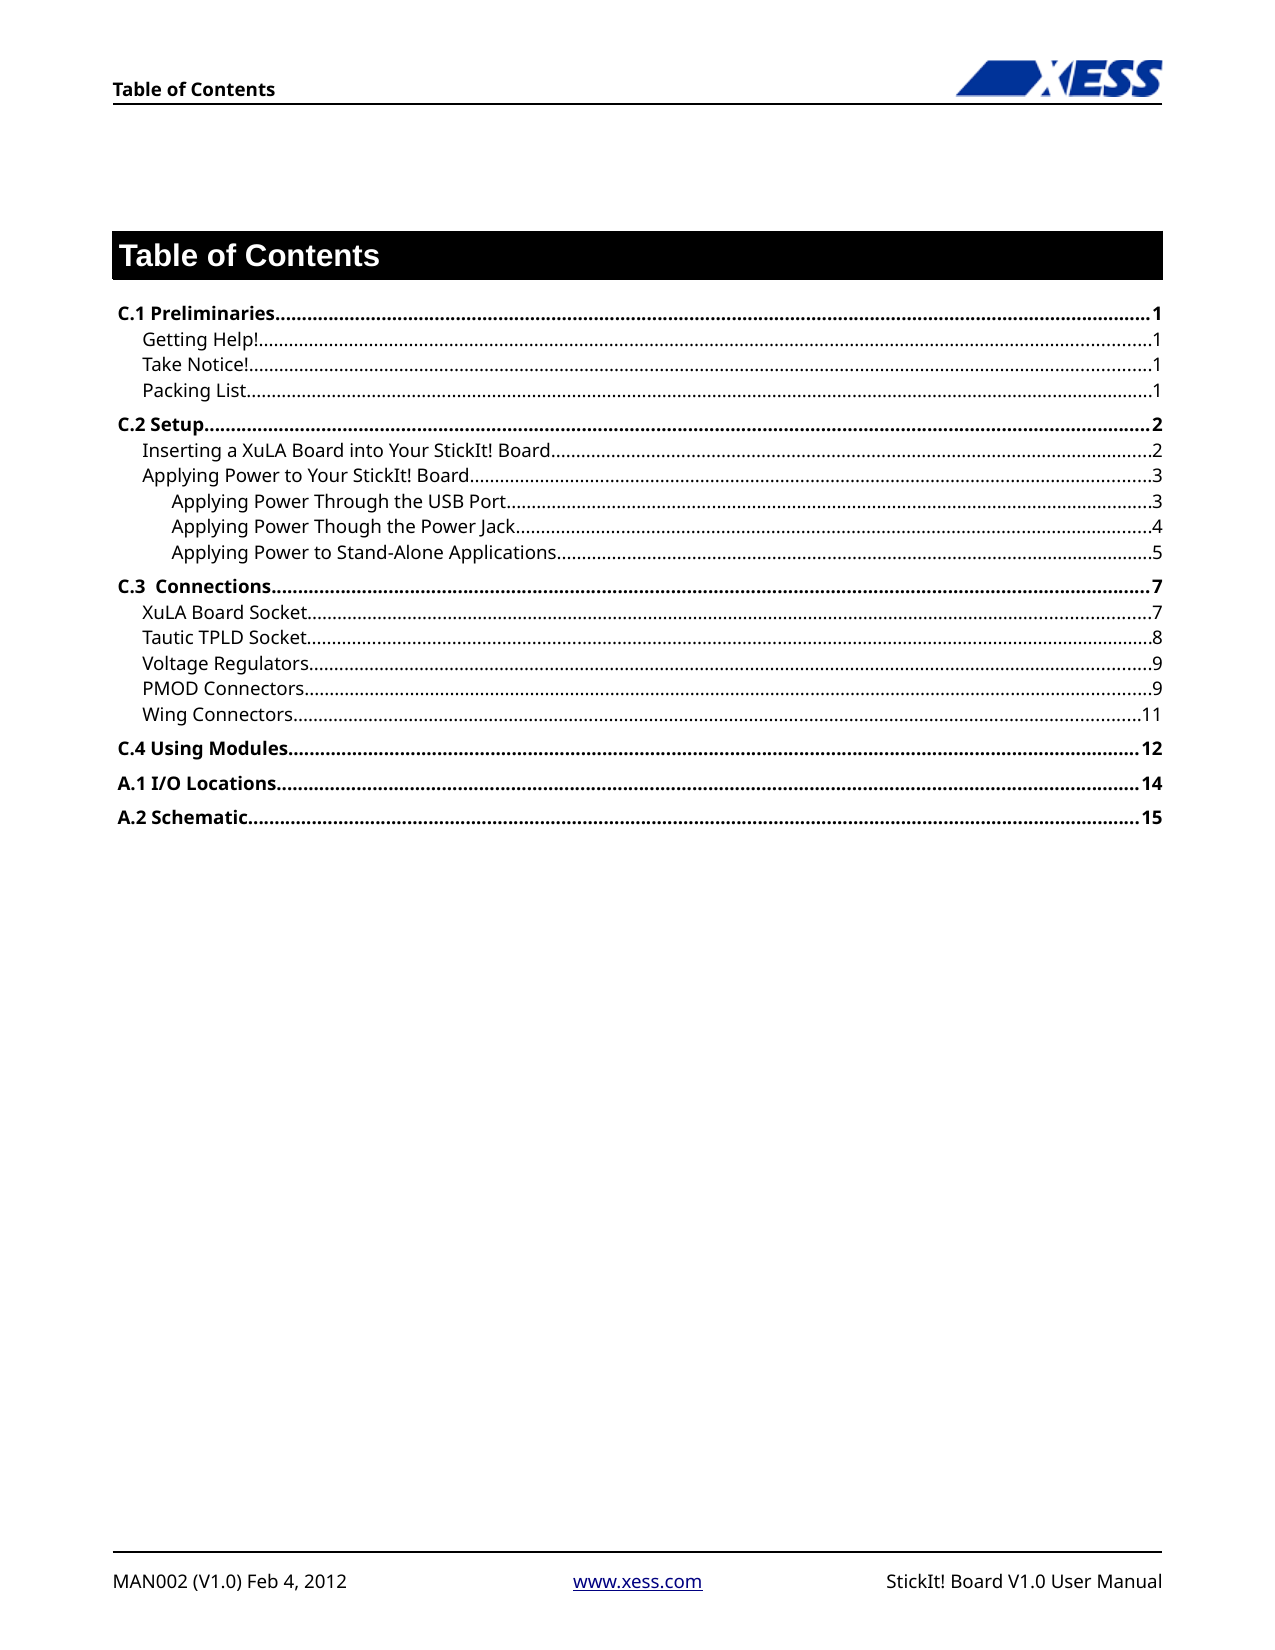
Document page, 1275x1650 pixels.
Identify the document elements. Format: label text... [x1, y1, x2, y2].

text Applying Power Through the USB Port 3 [171, 488, 1162, 513]
text Wing Connectors 11 [142, 701, 1162, 727]
text C.4 Using Modules 12 [112, 736, 1162, 761]
text Packing List 1 [142, 377, 1162, 402]
text Getting Help! 1 [142, 326, 1162, 351]
text Take Notice! 1 [142, 351, 1162, 377]
text C.2 Setup 2 [112, 411, 1162, 437]
text Applying Power to Your StickIt! Board 3 [142, 462, 1162, 488]
text Voltage Regulators 9 [142, 650, 1162, 676]
text C.3 Connections 7 [112, 573, 1162, 599]
text C.1 Preliminaries 1 [112, 300, 1162, 326]
text PMOD Connectors 9 [142, 676, 1162, 701]
text A.1 I/O Locations 14 [112, 770, 1162, 796]
text Tautic TPLD Socket 8 [142, 624, 1162, 650]
text XuLA Board Socket 7 [142, 599, 1162, 624]
text A.2 Schematic 15 [112, 804, 1162, 830]
text Applying Power to Stand-Alone Applications 5 [171, 539, 1162, 564]
text Applying Power Though the Power Jack 4 [171, 513, 1162, 539]
subtitle Table of Contents [114, 232, 1162, 279]
text Inserting a XuLA Board into Your StickIt! Board 2 [142, 437, 1162, 462]
picture [955, 60, 1163, 97]
